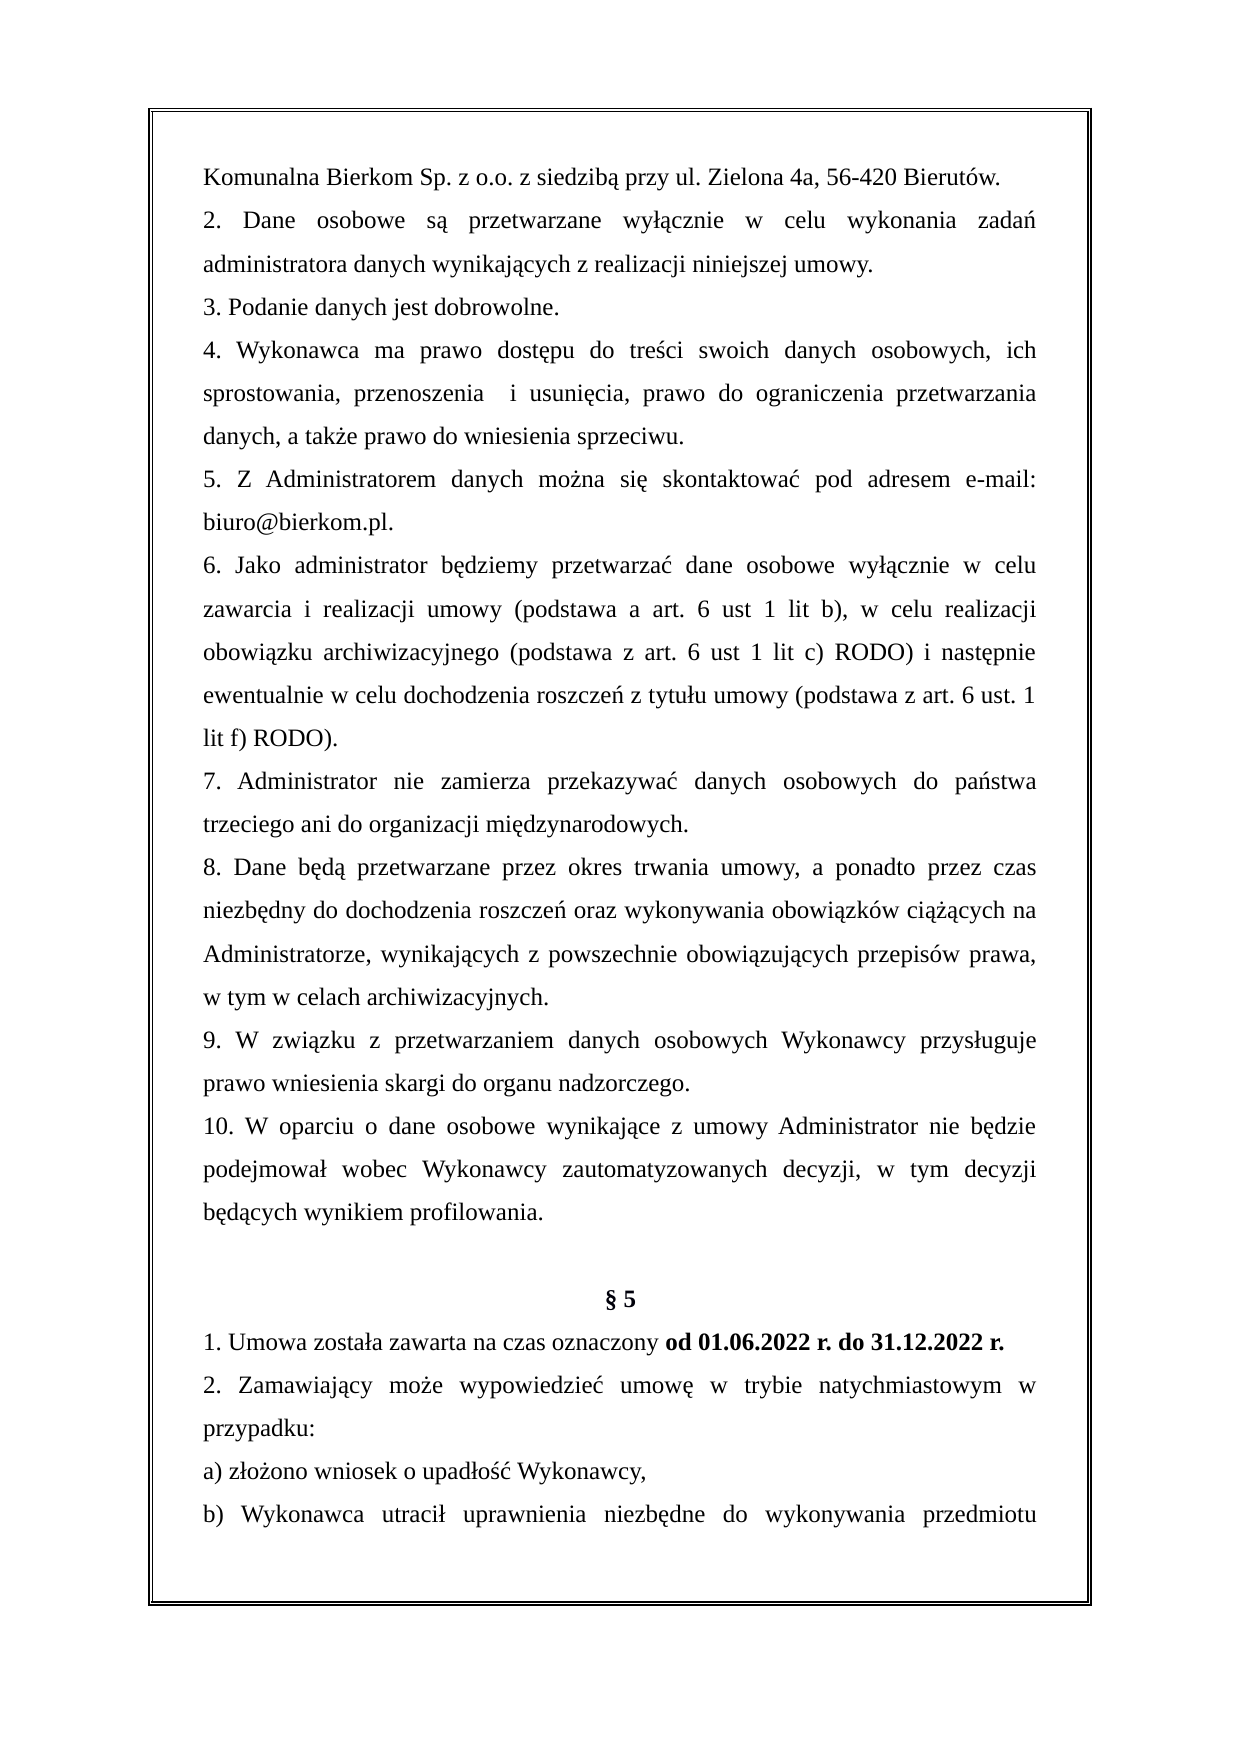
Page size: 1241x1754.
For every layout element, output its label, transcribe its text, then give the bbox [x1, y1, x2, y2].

text 1. Umowa została zawarta na czas oznaczony od 01.06.2022 r. do 31.12.2022 r. [203, 1327, 1037, 1356]
text 2. Zamawiający może wypowiedzieć umowę w trybie natychmiastowym w przypadku: [203, 1370, 1037, 1442]
text 7. Administrator nie zamierza przekazywać danych osobowych do państwa trzeciego ani do organizacji międzynarodowych. [203, 766, 1037, 838]
text 5. Z Administratorem danych można się skontaktować pod adresem e-mail: biuro@bierkom.pl. [203, 464, 1037, 536]
text a) złożono wniosek o upadłość Wykonawcy, [203, 1456, 1037, 1485]
text 6. Jako administrator będziemy przetwarzać dane osobowe wyłącznie w celu zawarcia i realizacji umowy (podstawa a art. 6 ust 1 lit b), w celu realizacji obowiązku archiwizacyjnego (podstawa z art. 6 ust 1 lit c) RODO) i następnie ewentualnie w celu dochodzenia roszczeń z tytułu umowy (podstawa z art. 6 ust. 1 lit f) RODO). [203, 551, 1037, 752]
text § 5 [203, 1284, 1037, 1312]
text 9. W związku z przetwarzaniem danych osobowych Wykonawcy przysługuje prawo wniesienia skargi do organu nadzorczego. [203, 1025, 1037, 1097]
text 10. W oparciu o dane osobowe wynikające z umowy Administrator nie będzie podejmował wobec Wykonawcy zautomatyzowanych decyzji, w tym decyzji będących wynikiem profilowania. [203, 1111, 1037, 1226]
text b) Wykonawca utracił uprawnienia niezbędne do wykonywania przedmiotu [203, 1499, 1037, 1528]
text 4. Wykonawca ma prawo dostępu do treści swoich danych osobowych, ich sprostowania, przenoszenia i usunięcia, prawo do ograniczenia przetwarzania danych, a także prawo do wniesienia sprzeciwu. [203, 335, 1037, 450]
text 8. Dane będą przetwarzane przez okres trwania umowy, a ponadto przez czas niezbędny do dochodzenia roszczeń oraz wykonywania obowiązków ciążących na Administratorze, wynikających z powszechnie obowiązujących przepisów prawa, w tym w celach archiwizacyjnych. [203, 852, 1037, 1011]
text 2. Dane osobowe są przetwarzane wyłącznie w celu wykonania zadań administratora danych wynikających z realizacji niniejszej umowy. [203, 206, 1037, 277]
text 3. Podanie danych jest dobrowolne. [203, 292, 1037, 321]
text Komunalna Bierkom Sp. z o.o. z siedzibą przy ul. Zielona 4a, 56-420 Bierutów. [203, 162, 1037, 191]
